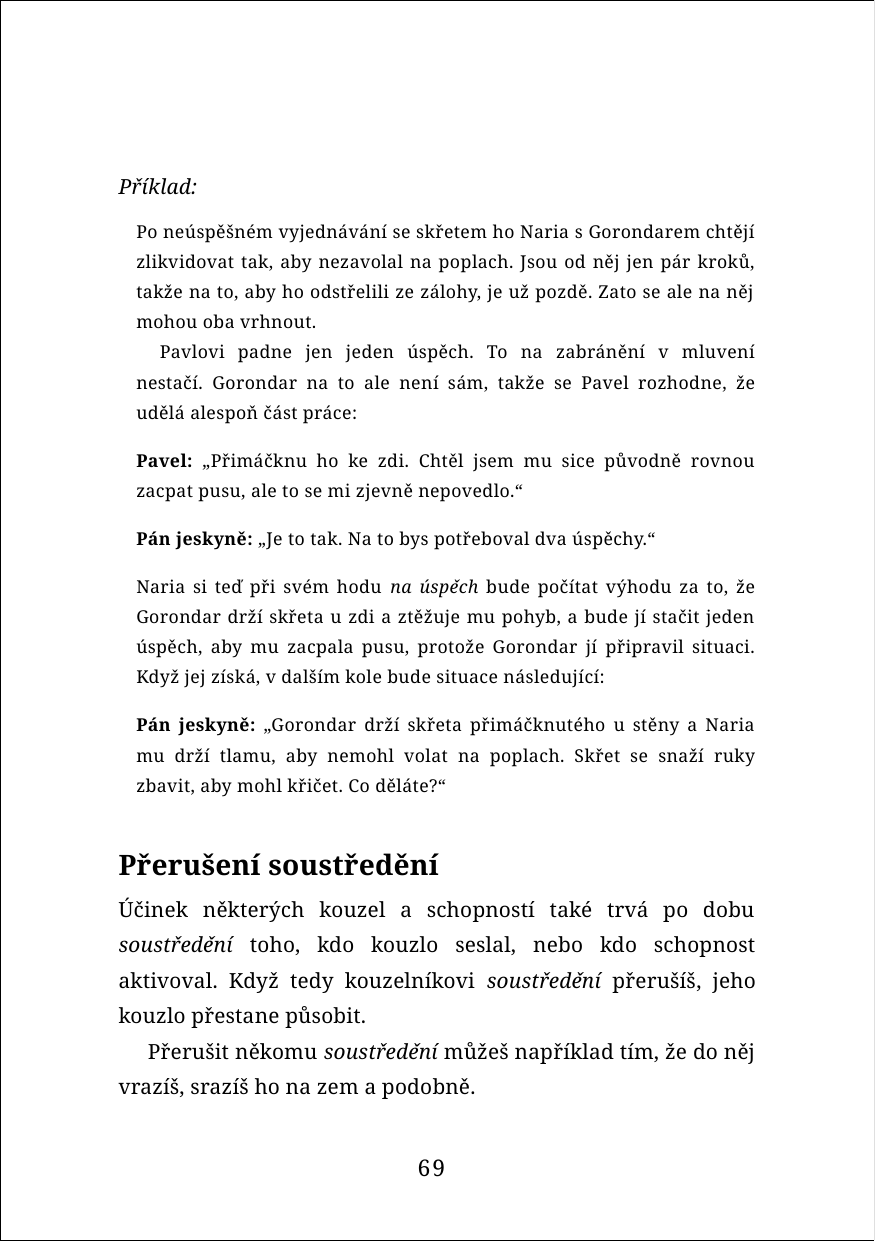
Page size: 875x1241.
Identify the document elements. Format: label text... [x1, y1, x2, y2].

text Pán jeskyně: „Gorondar drží skřeta přimáčknutého u stěny a Naria mu drží tlamu, aby nemohl volat na poplach. Skřet se snaží ruky zbavit, aby mohl křičet. Co děláte?“ [136, 713, 756, 797]
text Naria si teď při svém hodu na úspěch bude počítat výhodu za to, že Gorondar drží skřeta u zdi a ztěžuje mu pohyb, a bude jí stačit jeden úspěch, aby mu zacpala pusu, protože Gorondar jí připravil situaci. Když jej získá, v dalším kole bude situace následující: [136, 574, 756, 689]
text Příklad: [118, 172, 756, 200]
text Pavel: „Přimáčknu ho ke zdi. Chtěl jsem mu sice původně rovnou zacpat pusu, ale to se mi zjevně nepovedlo.“ [136, 448, 756, 503]
text Účinek některých kouzel a schopností také trvá po dobu soustředění toho, kdo kouzlo seslal, nebo kdo schopnost aktivoval. Když tedy kouzelníkovi soustředění přerušíš, jeho kouzlo přestane působit. Přerušit někomu soustředění můžeš například tím, že do něj vrazíš, srazíš ho na zem a podobně. [118, 895, 756, 1101]
text Pán jeskyně: „Je to tak. Na to bys potřeboval dva úspěchy.“ [136, 526, 756, 551]
text Po neúspěšném vyjednávání se skřetem ho Naria s Gorondarem chtějí zlikvidovat tak, aby nezavolal na poplach. Jsou od něj jen pár kroků, takže na to, aby ho odstřelili ze zálohy, je už pozdě. Zato se ale na něj mohou oba vrhnout. Pavlovi padne jen jeden úspěch. To na zabránění v mluvení nestačí. Gorondar na to ale není sám, takže se Pavel rozhodne, že udělá alespoň část práce: [136, 219, 756, 424]
subtitle Přerušení soustředění [118, 845, 756, 883]
